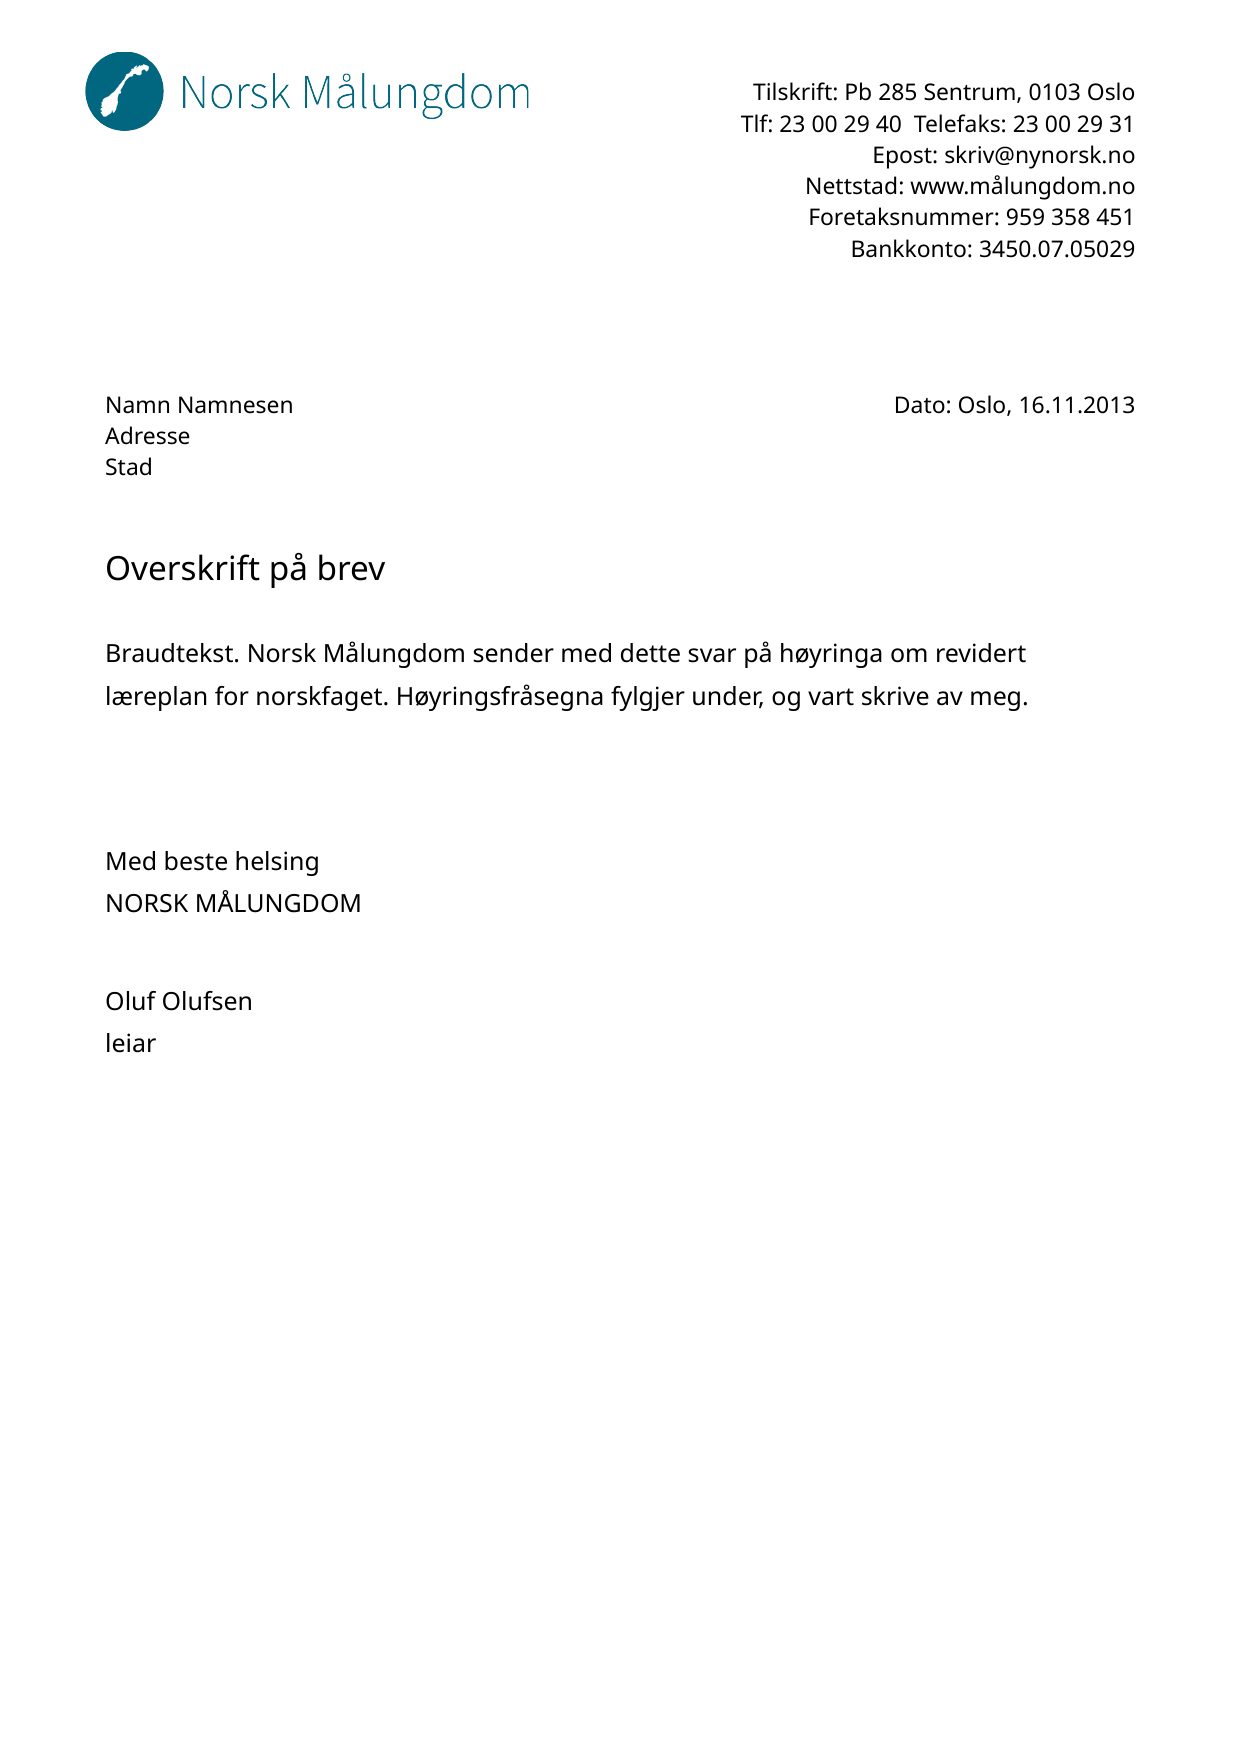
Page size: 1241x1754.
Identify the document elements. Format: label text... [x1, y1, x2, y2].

text Epost: skriv@nynorsk.no [105, 139, 1136, 170]
text Nettstad: www.målungdom.no [105, 170, 1136, 201]
text Overskrift på brev [105, 545, 1136, 591]
picture [85, 52, 112, 83]
text Stad [105, 451, 1136, 483]
text Adresse [105, 420, 1136, 451]
text Med beste helsing NORSK MÅLUNGDOM [105, 843, 1136, 962]
text Namn Namnesen Dato: Oslo, 16.11.2013 [105, 389, 1136, 420]
picture [85, 100, 115, 131]
text Bankkonto: 3450.07.05029 [105, 233, 1136, 264]
text Braudtekst. Norsk Målungdom sender med dette svar på høyringa om revidert læreplan for norskfaget. Høyringsfråsegna fylgjer under, og vart skrive av meg. [105, 636, 1136, 712]
text Tilskrift: Pb 285 Sentrum, 0103 Oslo [529, 76, 1136, 108]
text Oluf Olufsen leiar [105, 983, 1136, 1060]
text Foretaksnummer: 959 358 451 [105, 201, 1136, 233]
picture [101, 65, 148, 116]
picture [134, 52, 529, 131]
text Tlf: 23 00 29 40 Telefaks: 23 00 29 31 [105, 108, 1136, 139]
